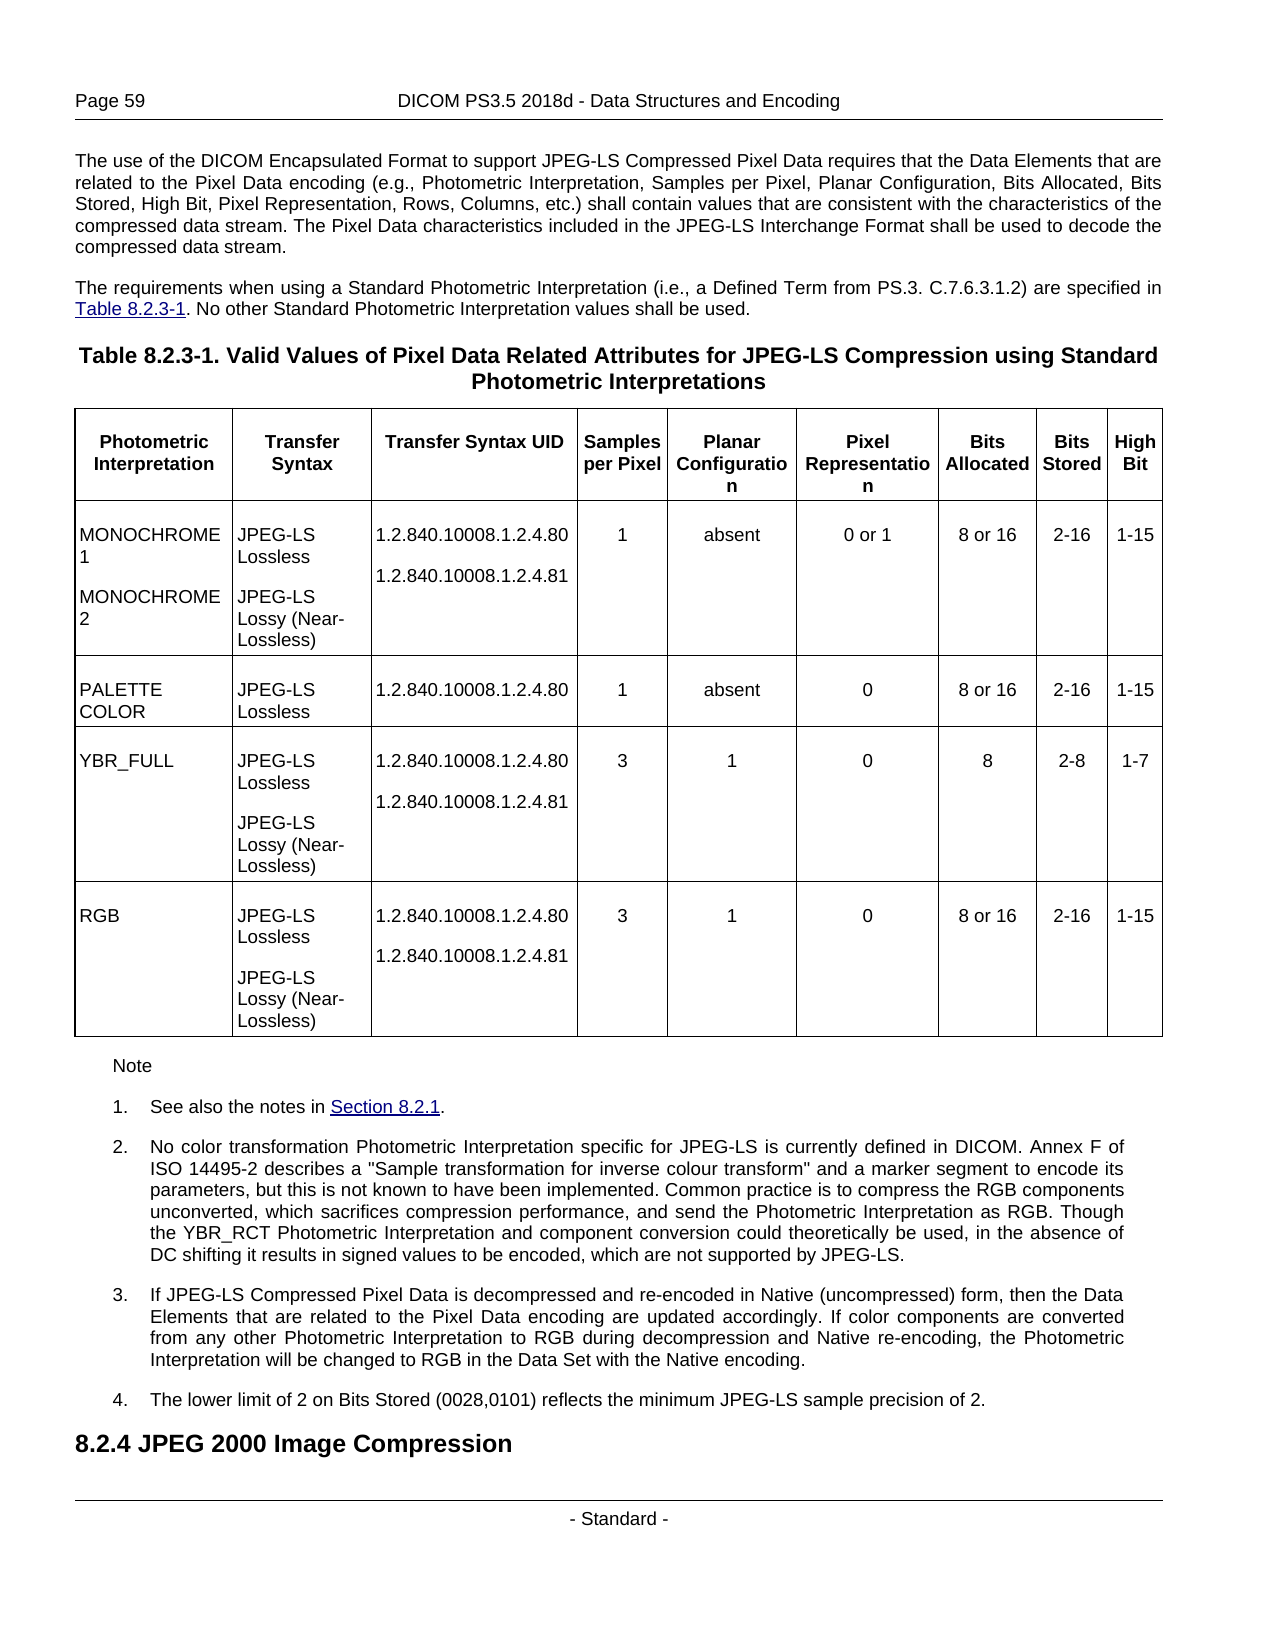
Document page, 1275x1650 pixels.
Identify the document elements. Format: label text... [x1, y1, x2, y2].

table_cell 8 or 16 [939, 501, 1036, 655]
table_cell 0 [797, 727, 938, 881]
table_cell 8 [939, 727, 1036, 881]
table_header Samples per Pixel [578, 409, 667, 500]
table_cell 1-15 [1108, 656, 1162, 726]
table_cell 1 [668, 727, 796, 881]
table_cell PALETTE COLOR [76, 656, 232, 726]
table_cell YBR_FULL [76, 727, 232, 881]
list The lower limit of 2 on Bits Stored (0028,0101) reflects the minimum JPEG-LS sample precision of 2. [112, 1389, 1125, 1411]
table_cell 3 [578, 727, 667, 881]
table_cell 8 or 16 [939, 656, 1036, 726]
table_header Pixel Representation [797, 409, 938, 500]
table_cell absent [668, 501, 796, 655]
table_cell 2-16 [1037, 882, 1107, 1036]
list No color transformation Photometric Interpretation specific for JPEG-LS is currently defined in DICOM. Annex F of ISO 14495-2 describes a "Sample transformation for inverse colour transform" and a marker segment to encode its parameters, but this is not known to have been implemented. Common practice is to compress the RGB components unconverted, which sacrifices compression performance, and send the Photometric Interpretation as RGB. Though the YBR_RCT Photometric Interpretation and component conversion could theoretically be used, in the absence of DC shifting it results in signed values to be encoded, which are not supported by JPEG-LS. [112, 1136, 1125, 1265]
table_cell absent [668, 656, 796, 726]
table_cell 8 or 16 [939, 882, 1036, 1036]
table_header Photometric Interpretation [76, 409, 232, 500]
table_cell 1-15 [1108, 501, 1162, 655]
table_cell 1 [578, 501, 667, 655]
table_cell JPEG-LS Lossless JPEG-LS Lossy (Near-Lossless) [233, 882, 371, 1036]
table_cell 2-8 [1037, 727, 1107, 881]
table_cell 1-15 [1108, 882, 1162, 1036]
table_cell 1 [668, 882, 796, 1036]
table_cell 1.2.840.10008.1.2.​4.​80 1.2.840.10008.1.2.​4.​81 [372, 501, 577, 655]
text Table 8.2.3-1. Valid Values of Pixel Data Related Attributes for JPEG-LS Compression using Standard Photometric Interpretations [75, 342, 1162, 394]
text Note [112, 1055, 1125, 1077]
table_cell 1 [578, 656, 667, 726]
table_cell 3 [578, 882, 667, 1036]
table_cell MONOCHROME1 MONOCHROME2 [76, 501, 232, 655]
text The use of the DICOM Encapsulated Format to support JPEG-LS Compressed Pixel Data requires that the Data Elements that are related to the Pixel Data encoding (e.g., Photometric Interpretation, Samples per Pixel, Planar Configuration, Bits Allocated, Bits Stored, High Bit, Pixel Representation, Rows, Columns, etc.) shall contain values that are consistent with the characteristics of the compressed data stream. The Pixel Data characteristics included in the JPEG-LS Interchange Format shall be used to decode the compressed data stream. [75, 150, 1162, 258]
table_cell JPEG-LS Lossless [233, 656, 371, 726]
table_header High Bit [1108, 409, 1162, 500]
table_cell 0 or 1 [797, 501, 938, 655]
text The requirements when using a Standard Photometric Interpretation (i.e., a Defined Term from PS.3. C.7.6.3.1.2) are specified in Table 8.2.3-1. No other Standard Photometric Interpretation values shall be used. [75, 277, 1162, 320]
table_cell 0 [797, 656, 938, 726]
table_cell 2-16 [1037, 501, 1107, 655]
table_cell JPEG-LS Lossless JPEG-LS Lossy (Near-Lossless) [233, 501, 371, 655]
table_cell 1.2.840.10008.1.2.​4.​80 [372, 656, 577, 726]
table_cell JPEG-LS Lossless JPEG-LS Lossy (Near-Lossless) [233, 727, 371, 881]
table_cell 2-16 [1037, 656, 1107, 726]
table_header Planar Configuration [668, 409, 796, 500]
table_header Bits Allocated [939, 409, 1036, 500]
text 8.2.4 JPEG 2000 Image Compression [75, 1429, 1162, 1458]
table_cell 1-7 [1108, 727, 1162, 881]
table_cell RGB [76, 882, 232, 1036]
table_cell 0 [797, 882, 938, 1036]
table_cell 1.2.840.10008.1.2.​4.​80 1.2.840.10008.1.2.​4.​81 [372, 882, 577, 1036]
table_header Transfer Syntax UID [372, 409, 577, 500]
table_header Bits Stored [1037, 409, 1107, 500]
list If JPEG-LS Compressed Pixel Data is decompressed and re-encoded in Native (uncompressed) form, then the Data Elements that are related to the Pixel Data encoding are updated accordingly. If color components are converted from any other Photometric Interpretation to RGB during decompression and Native re-encoding, the Photometric Interpretation will be changed to RGB in the Data Set with the Native encoding. [112, 1284, 1125, 1370]
table_header Transfer Syntax [233, 409, 371, 500]
list See also the notes in Section 8.2.1. [112, 1096, 1125, 1117]
table_cell 1.2.840.10008.1.2.​4.​80 1.2.840.10008.1.2.​4.​81 [372, 727, 577, 881]
